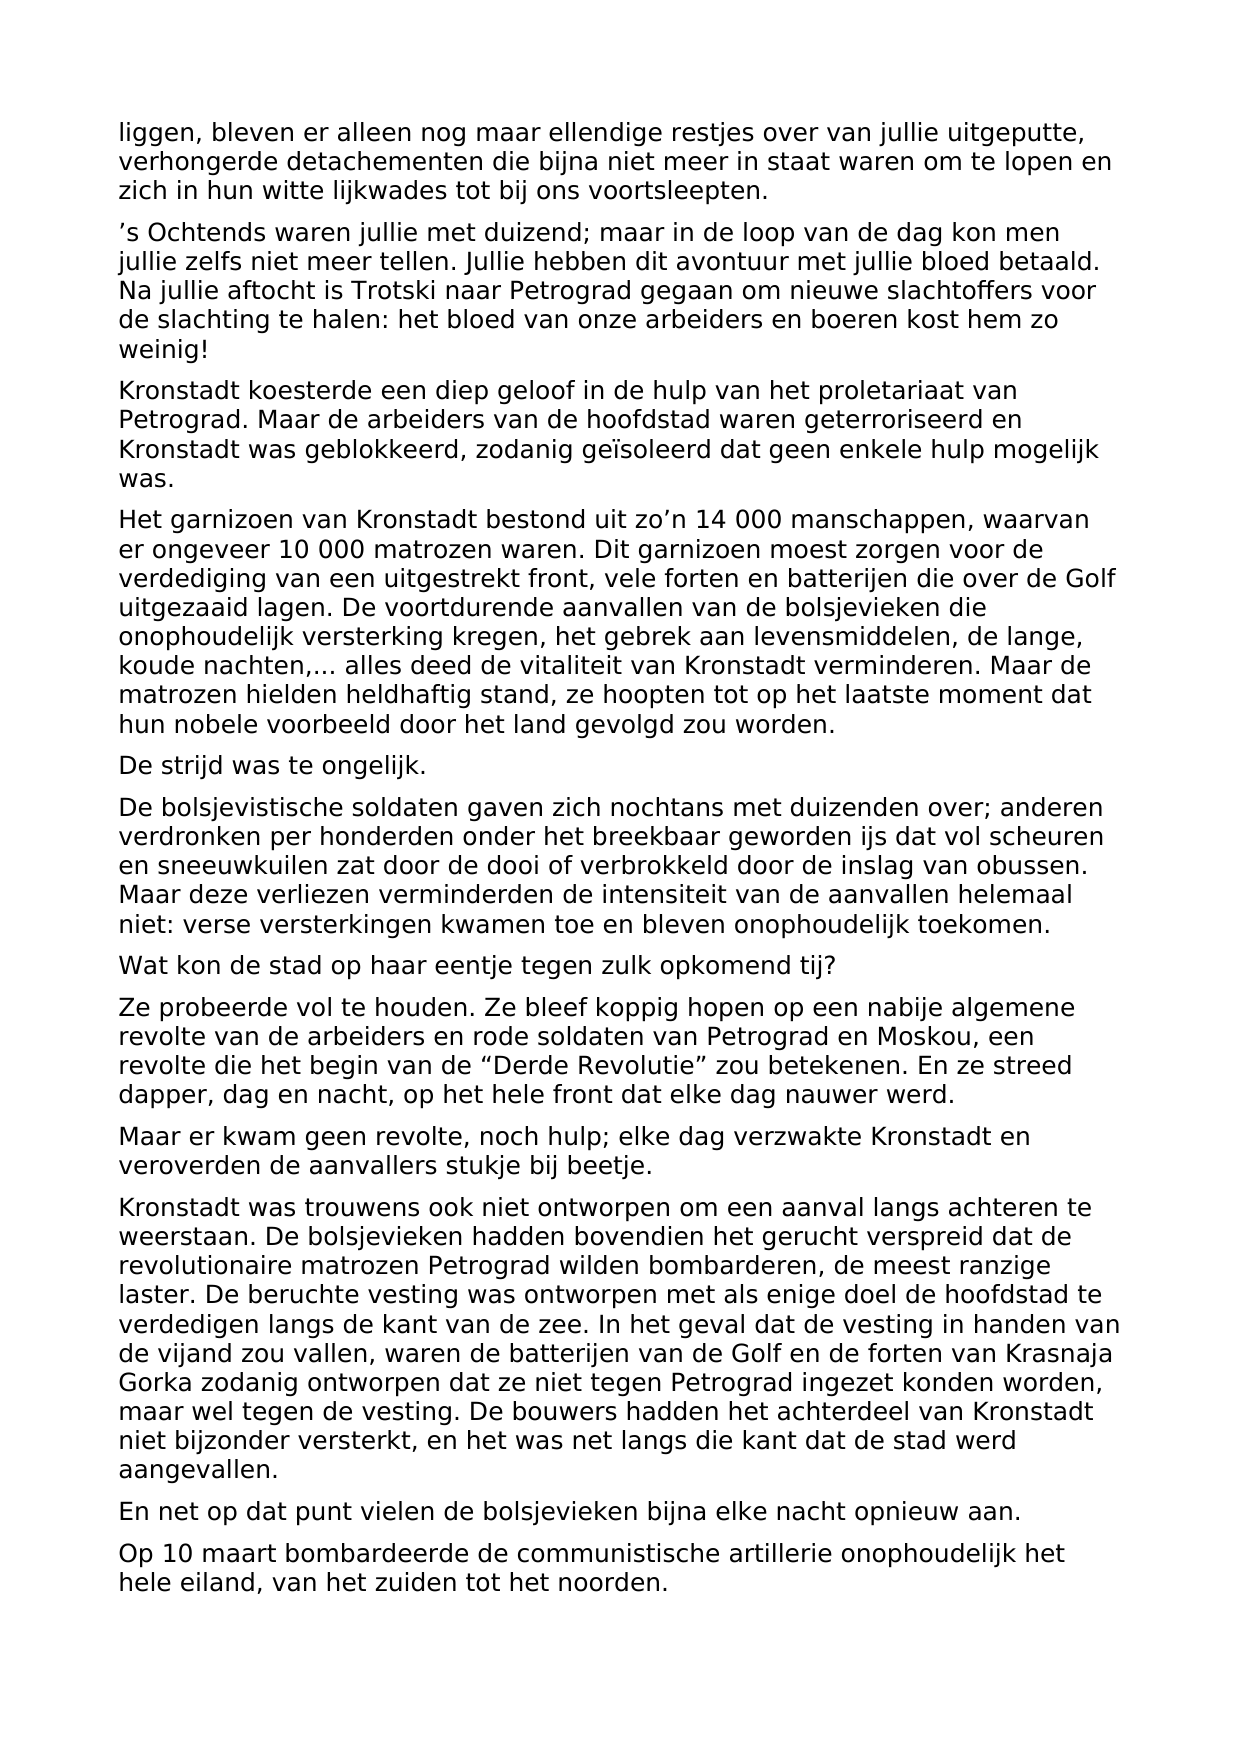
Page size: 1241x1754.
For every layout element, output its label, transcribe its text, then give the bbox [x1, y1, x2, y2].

text Ze probeerde vol te houden. Ze bleef koppig hopen op een nabije algemene revolte van de arbeiders en rode soldaten van Petrograd en Moskou, een revolte die het begin van de “Derde Revolutie” zou betekenen. En ze streed dapper, dag en nacht, op het hele front dat elke dag nauwer werd. [118, 993, 1122, 1110]
text Op 10 maart bombardeerde de communistische artillerie onophoudelijk het hele eiland, van het zuiden tot het noorden. [118, 1539, 1122, 1597]
text Kronstadt koesterde een diep geloof in de hulp van het proletariaat van Petrograd. Maar de arbeiders van de hoofdstad waren geterroriseerd en Kronstadt was geblokkeerd, zodanig geïsoleerd dat geen enkele hulp mogelijk was. [118, 376, 1122, 493]
text ’s Ochtends waren jullie met duizend; maar in de loop van de dag kon men jullie zelfs niet meer tellen. Jullie hebben dit avontuur met jullie bloed betaald. Na jullie aftocht is Trotski naar Petrograd gegaan om nieuwe slachtoffers voor de slachting te halen: het bloed van onze arbeiders en boeren kost hem zo weinig! [118, 218, 1122, 364]
text De bolsjevistische soldaten gaven zich nochtans met duizenden over; anderen verdronken per honderden onder het breekbaar geworden ijs dat vol scheuren en sneeuwkuilen zat door de dooi of verbrokkeld door de inslag van obussen. Maar deze verliezen verminderden de intensiteit van de aanvallen helemaal niet: verse versterkingen kwamen toe en bleven onophoudelijk toekomen. [118, 793, 1122, 939]
text En net op dat punt vielen de bolsjevieken bijna elke nacht opnieuw aan. [118, 1497, 1122, 1526]
text Maar er kwam geen revolte, noch hulp; elke dag verzwakte Kronstadt en veroverden de aanvallers stukje bij beetje. [118, 1122, 1122, 1181]
text Wat kon de stad op haar eentje tegen zulk opkomend tij? [118, 951, 1122, 981]
text De strijd was te ongelijk. [118, 751, 1122, 781]
text Het garnizoen van Kronstadt bestond uit zo’n 14 000 manschappen, waarvan er ongeveer 10 000 matrozen waren. Dit garnizoen moest zorgen voor de verdediging van een uitgestrekt front, vele forten en batterijen die over de Golf uitgezaaid lagen. De voortdurende aanvallen van de bolsjevieken die onophoudelijk versterking kregen, het gebrek aan levensmiddelen, de lange, koude nachten,... alles deed de vitaliteit van Kronstadt verminderen. Maar de matrozen hielden heldhaftig stand, ze hoopten tot op het laatste moment dat hun nobele voorbeeld door het land gevolgd zou worden. [118, 506, 1122, 739]
text liggen, bleven er alleen nog maar ellendige restjes over van jullie uitgeputte, verhongerde detachementen die bijna niet meer in staat waren om te lopen en zich in hun witte lijkwades tot bij ons voortsleepten. [118, 118, 1122, 206]
text Kronstadt was trouwens ook niet ontworpen om een aanval langs achteren te weerstaan. De bolsjevieken hadden bovendien het gerucht verspreid dat de revolutionaire matrozen Petrograd wilden bombarderen, de meest ranzige laster. De beruchte vesting was ontworpen met als enige doel de hoofdstad te verdedigen langs de kant van de zee. In het geval dat de vesting in handen van de vijand zou vallen, waren de batterijen van de Golf en de forten van Krasnaja Gorka zodanig ontworpen dat ze niet tegen Petrograd ingezet konden worden, maar wel tegen de vesting. De bouwers hadden het achterdeel van Kronstadt niet bijzonder versterkt, en het was net langs die kant dat de stad werd aangevallen. [118, 1193, 1122, 1485]
